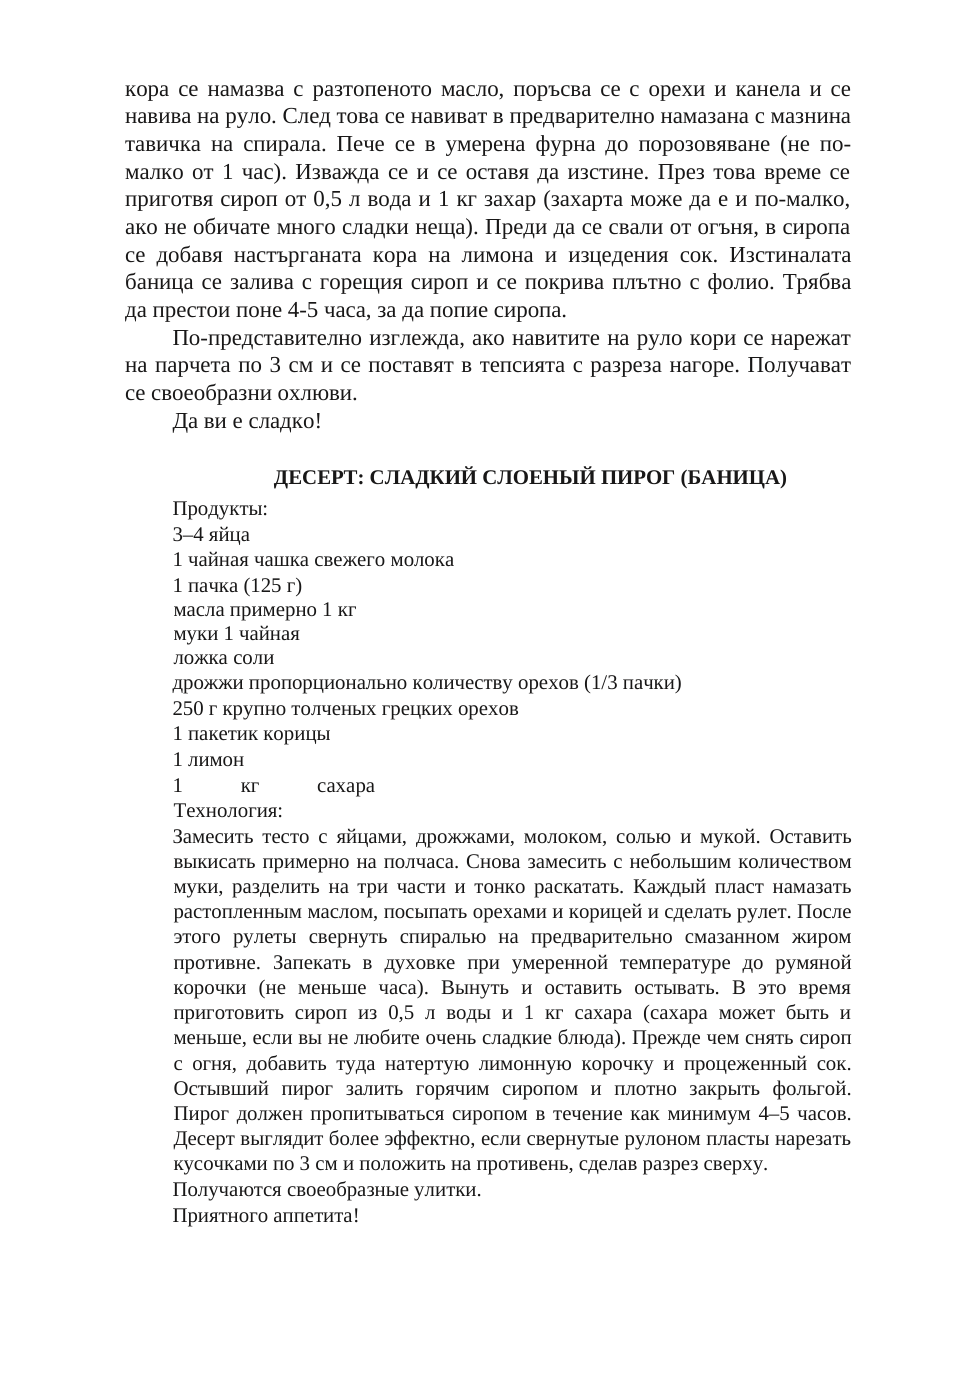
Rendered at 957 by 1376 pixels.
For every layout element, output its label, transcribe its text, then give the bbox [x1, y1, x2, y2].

text Да ви е сладко! [172, 407, 852, 434]
text дрожжи пропорционально количеству орехов (1/3 пачки) [172, 670, 852, 694]
text кора се намазва с разтопеното масло, поръсва се с орехи и канела и се навива на руло. След това се навиват в предварително намазана с мазнина тавичка на спирала. Пече се в умерена фурна до порозовяване (не по-малко от 1 час). Изважда се и се оставя да изстине. През това време се приготвя сироп от 0,5 л вода и 1 кг захар (захарта може да е и по-малко, ако не обичате много сладки неща). Преди да се свали от огъня, в сиропа се добавя настърганата кора на лимона и изцедения сок. Изстиналата баница се залива с горещия сироп и се покрива плътно с фолио. Трябва да престои поне 4-5 часа, за да попие сиропа. [125, 75, 852, 322]
text 3–4 яйца [172, 521, 852, 546]
text 250 г крупно толченых грецких орехов [172, 695, 852, 719]
text 1 пакетик корицы [172, 721, 852, 745]
text Приятного аппетита! [172, 1203, 852, 1227]
text Получаются своеобразные улитки. [172, 1177, 852, 1201]
text По-представително изглежда, ако навитите на руло кори се нарежат на парчета по 3 см и се поставят в тепсията с разреза нагоре. Получават се своеобразни охлюви. [125, 324, 852, 406]
text 1 кг сахара Технология: [172, 773, 375, 822]
text Продукты: [172, 496, 852, 520]
text Замесить тесто с яйцами, дрожжами, молоком, солью и мукой. Оставить выкисать примерно на полчаса. Снова замесить с небольшим количеством муки, разделить на три части и тонко раскатать. Каждый пласт намазать растопленным маслом, посыпать орехами и корицей и сделать рулет. После этого рулеты свернуть спиралью на предварительно смазанном жиром противне. Запекать в духовке при умеренной температуре до румяной корочки (не меньше часа). Вынуть и оставить остывать. В это время приготовить сироп из 0,5 л воды и 1 кг сахара (сахара может быть и меньше, если вы не любите очень сладкие блюда). Прежде чем снять сироп с огня, добавить туда натертую лимонную корочку и процеженный сок. Остывший пирог залить горячим сиропом и плотно закрыть фольгой. Пирог должен пропитываться сиропом в течение как минимум 4–5 часов. Десерт выглядит более эффектно, если свернутые рулоном пласты нарезать кусочками по 3 см и положить на противень, сделав разрез сверху. [172, 823, 852, 1175]
text 1 чайная чашка свежего молока [172, 547, 852, 571]
text 1 пачка (125 г) масла примерно 1 кг муки 1 чайная ложка соли [172, 573, 358, 669]
text 1 лимон [172, 747, 852, 771]
text ДЕСЕРТ: СЛАДКИЙ СЛОЕНЫЙ ПИРОГ (БАНИЦА) [274, 465, 857, 489]
